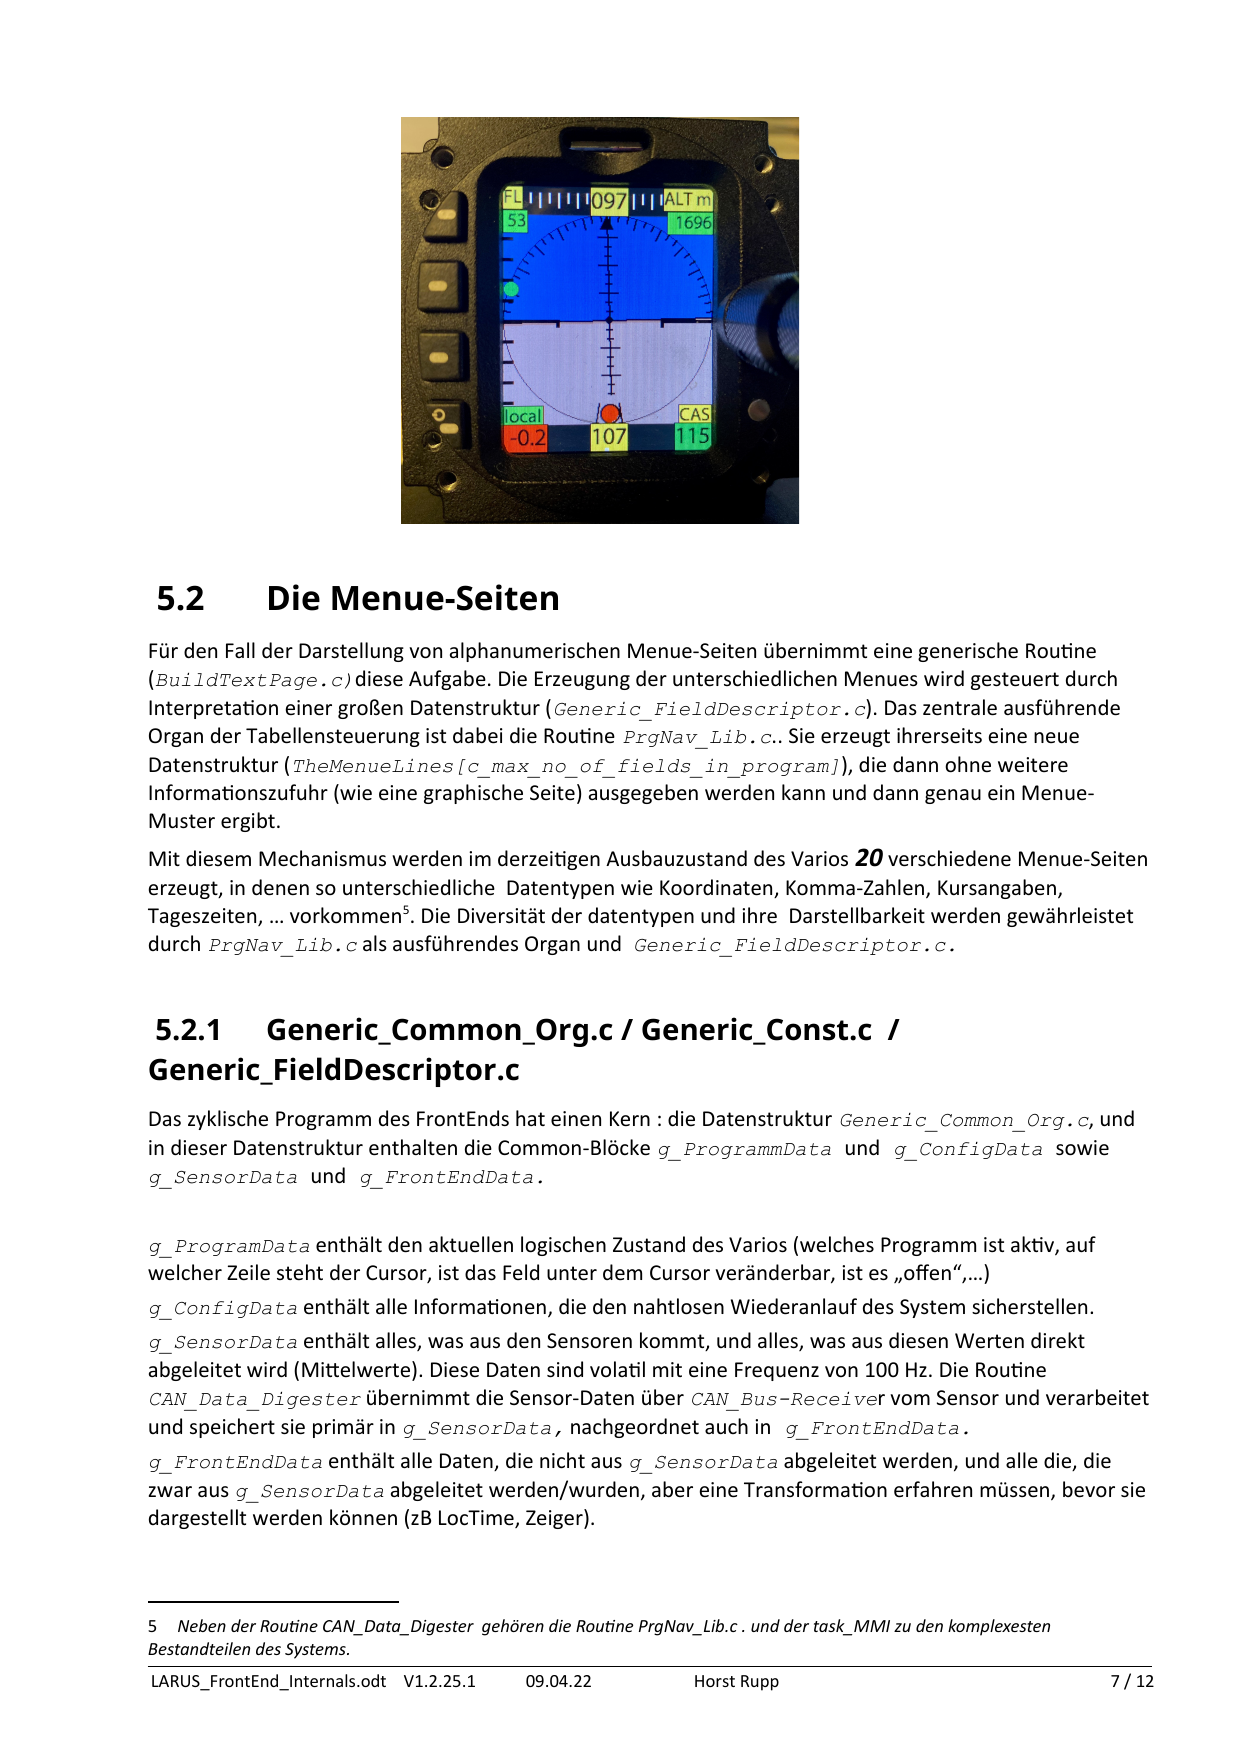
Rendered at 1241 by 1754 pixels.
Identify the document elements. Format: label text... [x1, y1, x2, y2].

text g_ConfigData enthält alle Informationen, die den nahtlosen Wiederanlauf des System sicherstellen. [148, 1292, 1152, 1321]
subtitle Generic_Common_Org.c / Generic_Const.c / Generic_FieldDescriptor.c [148, 1009, 1152, 1089]
text Neben der Routine CAN_Data_Digester gehören die Routine PrgNav_Lib.c . und der task_MMI zu den komplexesten Bestandteilen des Systems. [148, 1614, 1152, 1660]
subtitle Für den Fall der Darstellung von alphanumerischen Menue-Seiten übernimmt eine generische Routine (BuildTextPage.c)diese Aufgabe. Die Erzeugung der unterschiedlichen Menues wird gesteuert durch Interpretation einer großen Datenstruktur (Generic_FieldDescriptor.c). Das zentrale ausführende Organ der Tabellensteuerung ist dabei die Routine PrgNav_Lib.c.. Sie erzeugt ihrerseits eine neue Datenstruktur (TheMenueLines[c_max_no_of_fields_in_program]), die dann ohne weitere Informationszufuhr (wie eine graphische Seite) ausgegeben werden kann und dann genau ein Menue-Muster ergibt. [148, 636, 1152, 834]
text g_ProgramData enthält den aktuellen logischen Zustand des Varios (welches Programm ist aktiv, auf welcher Zeile steht der Cursor, ist das Feld unter dem Cursor veränderbar, ist es „offen“,…) [148, 1230, 1152, 1286]
text g_FrontEndData enthält alle Daten, die nicht aus g_SensorData abgeleitet werden, und alle die, die zwar aus g_SensorData abgeleitet werden/wurden, aber eine Transformation erfahren müssen, bevor sie dargestellt werden können (zB LocTime, Zeiger). [148, 1446, 1152, 1531]
text Das zyklische Programm des FrontEnds hat einen Kern : die Datenstruktur Generic_Common_Org.c, und in dieser Datenstruktur enthalten die Common-Blöcke g_ProgrammData und g_ConfigData sowie g_SensorData und g_FrontEndData. [148, 1104, 1152, 1190]
picture [401, 117, 800, 524]
text Mit diesem Mechanismus werden im derzeitigen Ausbauzustand des Varios 20 verschiedene Menue-Seiten erzeugt, in denen so unterschiedliche Datentypen wie Koordinaten, Komma-Zahlen, Kursangaben, Tageszeiten, … vorkommen. Die Diversität der datentypen und ihre Darstellbarkeit werden gewährleistet durch PrgNav_Lib.c als ausführendes Organ und Generic_FieldDescriptor.c. [148, 840, 1152, 958]
subtitle Die Menue-Seiten [148, 575, 1152, 621]
text g_SensorData enthält alles, was aus den Sensoren kommt, und alles, was aus diesen Werten direkt abgeleitet wird (Mittelwerte). Diese Daten sind volatil mit eine Frequenz von 100 Hz. Die Routine CAN_Data_Digester übernimmt die Sensor-Daten über CAN_Bus-Receiver vom Sensor und verarbeitet und speichert sie primär in g_SensorData, nachgeordnet auch in g_FrontEndData. [148, 1327, 1152, 1440]
